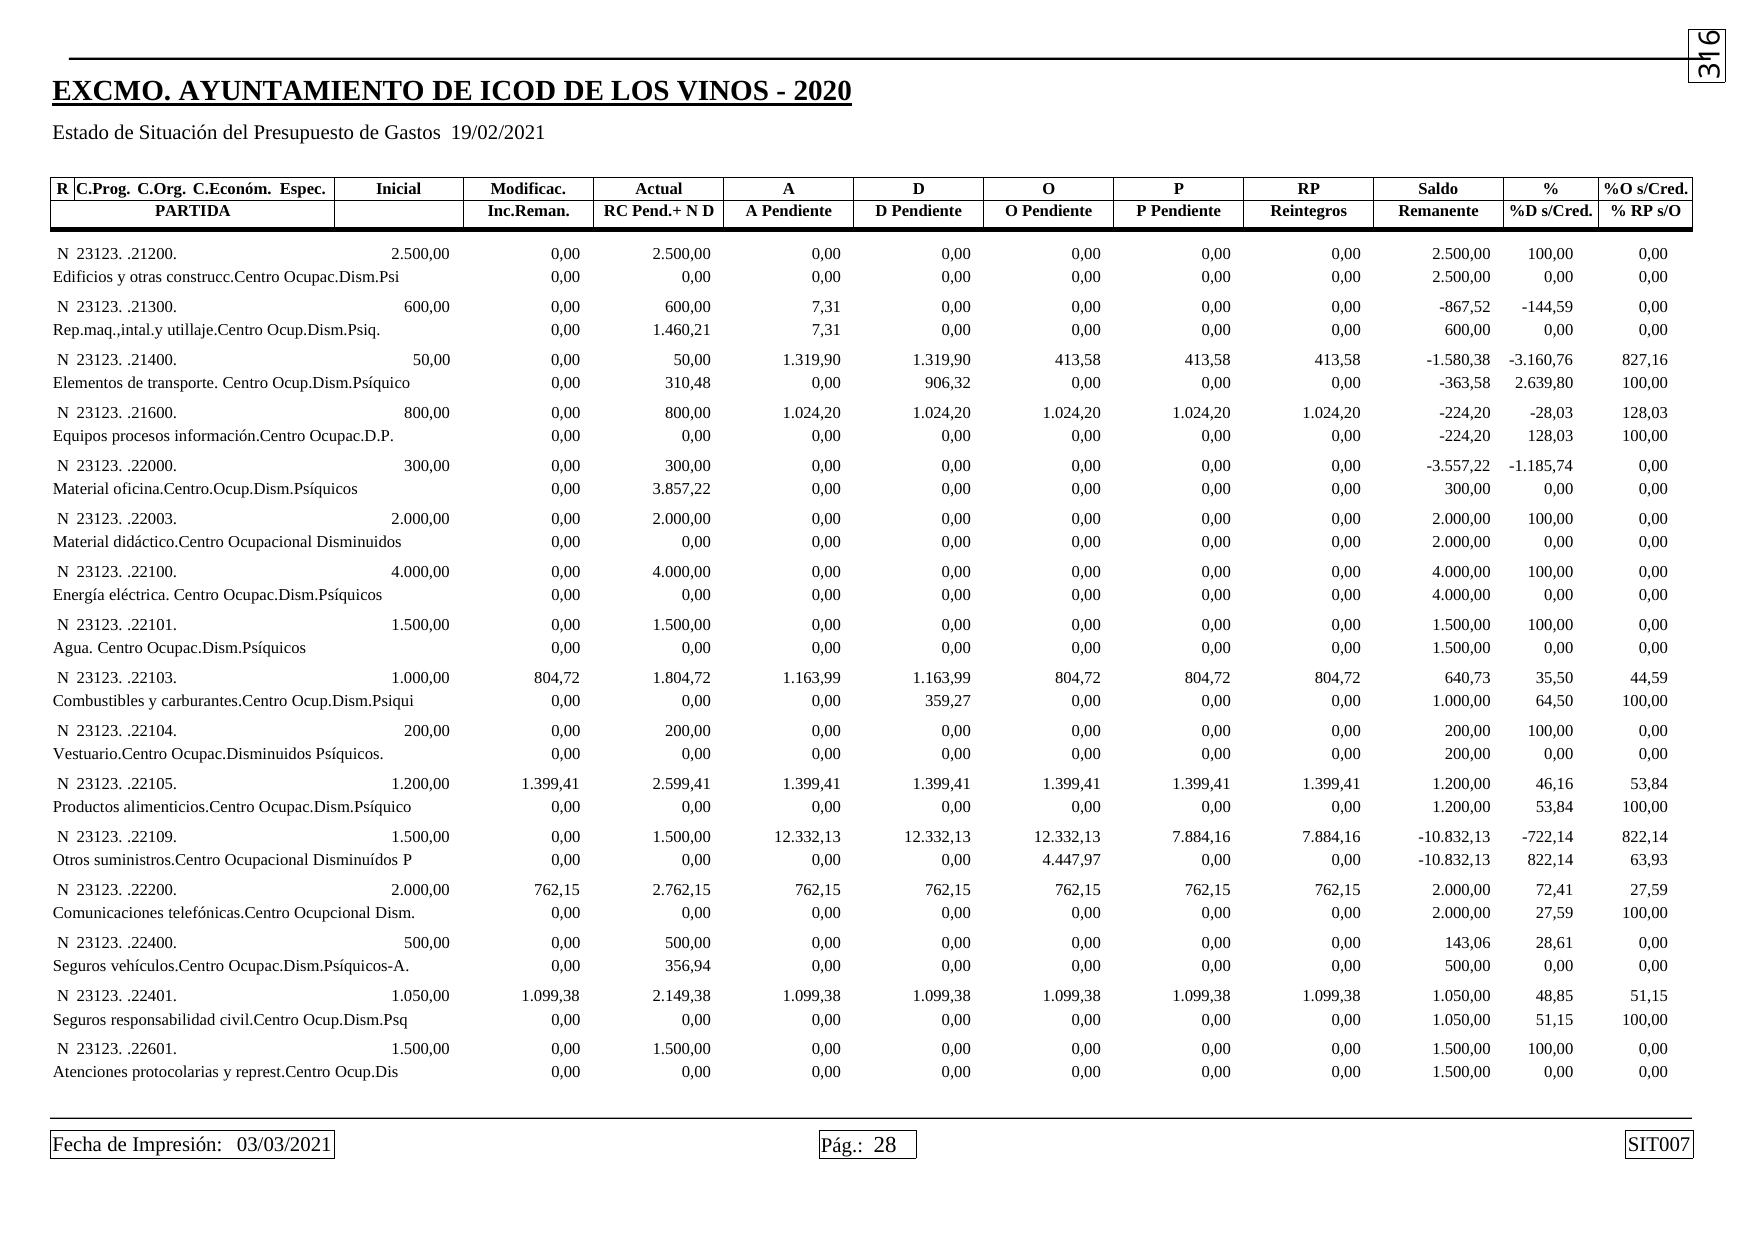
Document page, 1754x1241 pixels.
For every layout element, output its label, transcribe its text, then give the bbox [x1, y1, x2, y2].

table_cell Agua. Centro Ocupac.Dism.Psíquicos [48, 636, 486, 663]
table_cell 0,00 [1136, 504, 1266, 530]
table_cell 0,00 [486, 796, 616, 822]
table_header 100,00 [1499, 239, 1597, 265]
table_cell 804,72 [1001, 663, 1136, 689]
table_cell 0,00 [1136, 849, 1266, 875]
table_cell 0,00 [486, 530, 616, 557]
table_cell % RP s/O [1599, 201, 1692, 227]
table_cell 0,00 [741, 1008, 871, 1034]
table_cell 0,00 [546, 345, 616, 371]
table_cell 0,00 [1266, 928, 1388, 954]
table_cell 0,00 [1001, 584, 1136, 610]
table_cell 1.399,41 [1266, 769, 1388, 796]
table_cell 0,00 [871, 1008, 1001, 1034]
table_cell 762,15 [741, 875, 871, 902]
table_cell 0,00 [486, 584, 616, 610]
table_cell 0,00 [486, 849, 616, 875]
table_cell 1.399,41 [1136, 769, 1266, 796]
table_cell 0,00 [1597, 451, 1673, 477]
table_cell 1.500,00 [1389, 1034, 1499, 1061]
table_cell 0,00 [741, 796, 871, 822]
table_cell -1.580,38 [1389, 345, 1499, 371]
table_cell 0,00 [871, 292, 1001, 318]
table_cell 359,27 [871, 690, 1001, 716]
table_cell 0,00 [1136, 1061, 1266, 1087]
table_cell 0,00 [1001, 902, 1136, 928]
table_cell 300,00 [616, 451, 741, 477]
table_cell 310,48 [616, 371, 741, 398]
table_cell N 23123. .22104. 200,00 [48, 716, 486, 742]
table_cell 0,00 [1597, 636, 1673, 663]
text 316 [1689, 31, 1724, 82]
table_cell -144,59 [1499, 292, 1597, 318]
table_header N 23123. .21200. 2.500,00 [48, 239, 546, 265]
table_cell 0,00 [486, 557, 616, 583]
table_cell N 23123. .22000. 300,00 [48, 451, 486, 477]
table_cell 7.884,16 [1136, 822, 1266, 848]
table_cell 51,15 [1499, 1008, 1597, 1034]
table_cell 1.163,99 [741, 663, 871, 689]
table_cell 100,00 [1499, 557, 1597, 583]
table_cell 0,00 [1136, 636, 1266, 663]
table_cell P Pendiente [1114, 201, 1243, 227]
table_cell 2.000,00 [1389, 902, 1499, 928]
table_cell 0,00 [1597, 743, 1673, 769]
table_cell 0,00 [1499, 265, 1597, 292]
table_cell Rep.maq.,intal.y utillaje.Centro Ocup.Dism.Psiq. [48, 318, 546, 345]
table_cell 0,00 [616, 849, 741, 875]
table_cell -224,20 [1389, 398, 1499, 424]
table_cell 12.332,13 [1001, 822, 1136, 848]
table_cell Elementos de transporte. Centro Ocup.Dism.Psíquico 0,00 [48, 371, 616, 398]
table_cell 0,00 [1001, 424, 1136, 451]
table_cell 0,00 [616, 1061, 741, 1087]
table_cell 1.804,72 [616, 663, 741, 689]
table_cell 0,00 [1136, 530, 1266, 557]
table_cell 0,00 [616, 902, 741, 928]
table_header 2.500,00 [616, 239, 741, 265]
table_cell 0,00 [741, 451, 871, 477]
table_cell 0,00 [1136, 451, 1266, 477]
table_cell N 23123. .22105. 1.200,00 [48, 769, 486, 796]
table_header 0,00 [1597, 239, 1673, 265]
table_cell 1.500,00 [616, 1034, 741, 1061]
table_cell 0,00 [871, 1061, 1001, 1087]
table_cell 0,00 [1136, 955, 1266, 981]
table_cell 4.000,00 [1389, 557, 1499, 583]
table_cell 413,58 [1136, 345, 1266, 371]
table_cell 100,00 [1499, 716, 1597, 742]
table_cell 0,00 [486, 743, 616, 769]
table_cell 0,00 [1136, 478, 1266, 504]
table_cell 0,00 [486, 955, 616, 981]
table_cell 0,00 [616, 690, 741, 716]
table_cell 0,00 [1499, 584, 1597, 610]
table_cell 0,00 [1266, 1008, 1388, 1034]
table_cell 53,84 [1597, 769, 1673, 796]
table_cell 1.460,21 [616, 318, 741, 345]
table_cell 0,00 [486, 928, 616, 954]
table_cell N 23123. .22103. 1.000,00 [48, 663, 486, 689]
table_cell 0,00 [1266, 955, 1388, 981]
table_cell D Pendiente [854, 201, 983, 227]
table_cell 0,00 [871, 557, 1001, 583]
table_cell 0,00 [486, 451, 616, 477]
table_cell 0,00 [871, 928, 1001, 954]
table_cell 0,00 [1001, 743, 1136, 769]
table_cell 100,00 [1597, 902, 1673, 928]
table_cell 27,59 [1597, 875, 1673, 902]
table_cell 1.050,00 [1389, 981, 1499, 1008]
table_cell 0,00 [871, 849, 1001, 875]
table_cell 0,00 [741, 1034, 871, 1061]
table_cell 2.639,80 [1499, 371, 1597, 398]
table_cell 762,15 [486, 875, 616, 902]
table_cell 0,00 [1499, 530, 1597, 557]
table_cell 0,00 [871, 530, 1001, 557]
table_cell Otros suministros.Centro Ocupacional Disminuídos P [48, 849, 486, 875]
table_cell 0,00 [1001, 716, 1136, 742]
table_cell 0,00 [1001, 796, 1136, 822]
table_cell 100,00 [1499, 610, 1597, 636]
table_cell 0,00 [1597, 504, 1673, 530]
table_header Modificac. [464, 178, 593, 200]
table_cell [335, 201, 463, 227]
table_cell 0,00 [1001, 318, 1136, 345]
table_cell 0,00 [1499, 743, 1597, 769]
table_cell 0,00 [1136, 1008, 1266, 1034]
table_cell 0,00 [1266, 318, 1388, 345]
table_cell 0,00 [486, 902, 616, 928]
table_cell 0,00 [871, 478, 1001, 504]
table_cell 0,00 [871, 610, 1001, 636]
table_cell 1.500,00 [1389, 636, 1499, 663]
table_cell 1.099,38 [1001, 981, 1136, 1008]
table_cell 0,00 [546, 265, 616, 292]
table_cell 0,00 [871, 902, 1001, 928]
table_cell 72,41 [1499, 875, 1597, 902]
table_cell N 23123. .22601. 1.500,00 [48, 1034, 486, 1061]
table_cell 0,00 [1266, 424, 1388, 451]
table_cell Reintegros [1244, 201, 1373, 227]
table_cell 2.000,00 [1389, 875, 1499, 902]
table_cell RC Pend.+ N D [594, 201, 723, 227]
table_cell 0,00 [616, 1008, 741, 1034]
table_cell 0,00 [486, 822, 616, 848]
table_cell 0,00 [1597, 584, 1673, 610]
table_cell 0,00 [1136, 557, 1266, 583]
table_cell Material didáctico.Centro Ocupacional Disminuidos [48, 530, 486, 557]
table_cell 4.000,00 [1389, 584, 1499, 610]
table_cell 356,94 [616, 955, 741, 981]
table_cell 0,00 [1136, 690, 1266, 716]
table_header Inicial [335, 178, 463, 200]
table_cell 2.000,00 [1389, 504, 1499, 530]
table_cell 7.884,16 [1266, 822, 1388, 848]
table_cell 0,00 [1136, 318, 1266, 345]
table_cell 28,61 [1499, 928, 1597, 954]
table_cell 804,72 [1266, 663, 1388, 689]
subtitle EXCMO. AYUNTAMIENTO DE ICOD DE LOS VINOS - 2020 [52, 73, 1704, 107]
table_cell 0,00 [741, 849, 871, 875]
table_cell A Pendiente [724, 201, 853, 227]
table_cell 0,00 [1136, 610, 1266, 636]
table_cell 822,14 [1597, 822, 1673, 848]
table_cell 0,00 [871, 424, 1001, 451]
table_cell 0,00 [1597, 530, 1673, 557]
table_cell Atenciones protocolarias y represt.Centro Ocup.Dis [48, 1061, 486, 1087]
table_cell 0,00 [1597, 716, 1673, 742]
table_cell 1.163,99 [871, 663, 1001, 689]
table_cell 0,00 [1001, 1034, 1136, 1061]
table_cell N 23123. .22401. 1.050,00 [48, 981, 486, 1008]
table_header Saldo [1374, 178, 1503, 200]
table_cell 0,00 [871, 318, 1001, 345]
table_header 0,00 [1136, 239, 1266, 265]
table_cell 0,00 [1266, 849, 1388, 875]
table_cell 1.024,20 [1001, 398, 1136, 424]
table_cell -3.160,76 [1499, 345, 1597, 371]
table_cell 0,00 [741, 902, 871, 928]
table_cell 0,00 [616, 530, 741, 557]
table_cell 0,00 [1001, 265, 1136, 292]
table_header 2.500,00 [1389, 239, 1499, 265]
table_cell 0,00 [1499, 1061, 1597, 1087]
table_cell Vestuario.Centro Ocupac.Disminuidos Psíquicos. [48, 743, 486, 769]
table_cell 0,00 [741, 690, 871, 716]
table_cell 46,16 [1499, 769, 1597, 796]
table_cell 100,00 [1597, 424, 1673, 451]
table_header 0,00 [1266, 239, 1388, 265]
table_cell 0,00 [486, 1061, 616, 1087]
table_cell 200,00 [1389, 743, 1499, 769]
table_cell 0,00 [486, 690, 616, 716]
table_cell 63,93 [1597, 849, 1673, 875]
table_cell 1.319,90 [871, 345, 1001, 371]
table_cell 3.857,22 [616, 478, 741, 504]
table_cell 0,00 [1266, 371, 1388, 398]
table_cell 0,00 [1001, 610, 1136, 636]
table_cell 1.500,00 [616, 610, 741, 636]
table_cell 0,00 [1266, 584, 1388, 610]
text Estado de Situación del Presupuesto de Gastos 19/02/2021 [52, 120, 1704, 144]
table_cell 51,15 [1597, 981, 1673, 1008]
table_cell N 23123. .22003. 2.000,00 [48, 504, 486, 530]
table_cell 0,00 [741, 955, 871, 981]
table_cell 64,50 [1499, 690, 1597, 716]
table_cell -10.832,13 [1389, 849, 1499, 875]
table_cell 2.149,38 [616, 981, 741, 1008]
table_cell 0,00 [1001, 292, 1136, 318]
table_cell 128,03 [1499, 424, 1597, 451]
table_cell -10.832,13 [1389, 822, 1499, 848]
table_header C.Prog. C.Org. C.Económ. Espec. [75, 178, 334, 200]
table_cell 0,00 [1499, 636, 1597, 663]
table_cell 1.099,38 [1266, 981, 1388, 1008]
table_cell 500,00 [1389, 955, 1499, 981]
table_cell 0,00 [486, 398, 616, 424]
table_cell 0,00 [486, 610, 616, 636]
table_cell 0,00 [1266, 1061, 1388, 1087]
table_cell 48,85 [1499, 981, 1597, 1008]
table_cell 600,00 [616, 292, 741, 318]
table_cell 0,00 [871, 796, 1001, 822]
table_cell 0,00 [1001, 451, 1136, 477]
table_cell 0,00 [871, 743, 1001, 769]
table_cell 906,32 [871, 371, 1001, 398]
table_cell 0,00 [741, 584, 871, 610]
table_cell 0,00 [871, 584, 1001, 610]
table_cell 1.500,00 [1389, 1061, 1499, 1087]
table_cell 0,00 [871, 636, 1001, 663]
table_cell 0,00 [1266, 902, 1388, 928]
table_cell Comunicaciones telefónicas.Centro Ocupcional Dism. [48, 902, 486, 928]
table_cell 0,00 [1597, 265, 1673, 292]
table_cell 0,00 [1136, 584, 1266, 610]
table_cell 0,00 [1136, 265, 1266, 292]
table_header 0,00 [546, 239, 616, 265]
table_cell -1.185,74 [1499, 451, 1597, 477]
table_cell 0,00 [871, 955, 1001, 981]
table_cell PARTIDA [51, 201, 334, 227]
table_cell 804,72 [486, 663, 616, 689]
table_cell 0,00 [1001, 928, 1136, 954]
table_cell 0,00 [486, 478, 616, 504]
table_cell 1.099,38 [1136, 981, 1266, 1008]
table_cell 640,73 [1389, 663, 1499, 689]
table_cell 762,15 [1001, 875, 1136, 902]
table_header A [724, 178, 853, 200]
table_cell N 23123. .22101. 1.500,00 [48, 610, 486, 636]
table_cell 0,00 [1001, 478, 1136, 504]
table_cell 0,00 [1136, 292, 1266, 318]
table_cell 0,00 [486, 1034, 616, 1061]
table_cell 0,00 [1001, 1061, 1136, 1087]
table_cell N 23123. .22100. 4.000,00 [48, 557, 486, 583]
table_cell 0,00 [1001, 636, 1136, 663]
table_cell 2.000,00 [616, 504, 741, 530]
table_header 0,00 [871, 239, 1001, 265]
table_cell Material oficina.Centro.Ocup.Dism.Psíquicos [48, 478, 486, 504]
table_cell 44,59 [1597, 663, 1673, 689]
table_cell 1.399,41 [1001, 769, 1136, 796]
table_cell 0,00 [1136, 902, 1266, 928]
table_cell 1.399,41 [741, 769, 871, 796]
table_cell 53,84 [1499, 796, 1597, 822]
table_cell 0,00 [1001, 1008, 1136, 1034]
table_header Actual [594, 178, 723, 200]
table_cell Seguros vehículos.Centro Ocupac.Dism.Psíquicos-A. [48, 955, 486, 981]
table_cell N 23123. .21600. 800,00 [48, 398, 486, 424]
table_cell 1.200,00 [1389, 796, 1499, 822]
table_cell -363,58 [1389, 371, 1499, 398]
table_cell Seguros responsabilidad civil.Centro Ocup.Dism.Psq [48, 1008, 486, 1034]
table_cell 0,00 [1597, 292, 1673, 318]
table_cell 2.000,00 [1389, 530, 1499, 557]
table_cell 0,00 [1136, 1034, 1266, 1061]
table_cell Energía eléctrica. Centro Ocupac.Dism.Psíquicos [48, 584, 486, 610]
table_cell 413,58 [1001, 345, 1136, 371]
table_cell 0,00 [1001, 955, 1136, 981]
table_cell 0,00 [741, 1061, 871, 1087]
table_cell 500,00 [616, 928, 741, 954]
table_cell 0,00 [1499, 318, 1597, 345]
table_cell 0,00 [871, 451, 1001, 477]
table_header 0,00 [741, 239, 871, 265]
table_cell 0,00 [1266, 1034, 1388, 1061]
table_cell 0,00 [741, 610, 871, 636]
table_cell 27,59 [1499, 902, 1597, 928]
table_cell 1.024,20 [871, 398, 1001, 424]
table_cell 0,00 [1597, 928, 1673, 954]
table_cell 0,00 [1136, 743, 1266, 769]
table_cell 0,00 [741, 371, 871, 398]
table_cell 4.000,00 [616, 557, 741, 583]
table_cell 200,00 [1389, 716, 1499, 742]
table_cell 12.332,13 [871, 822, 1001, 848]
table_cell 1.024,20 [1266, 398, 1388, 424]
table_cell 0,00 [1001, 690, 1136, 716]
table_cell 0,00 [1136, 371, 1266, 398]
table_cell 100,00 [1597, 796, 1673, 822]
table_cell 0,00 [616, 584, 741, 610]
table_cell 0,00 [1001, 371, 1136, 398]
table_cell 0,00 [741, 557, 871, 583]
table_cell 0,00 [1499, 955, 1597, 981]
table_cell -3.557,22 [1389, 451, 1499, 477]
table_header RP [1244, 178, 1373, 200]
table_cell 100,00 [1499, 504, 1597, 530]
table_cell 0,00 [486, 716, 616, 742]
table_header % [1504, 178, 1598, 200]
table_cell 0,00 [546, 292, 616, 318]
table_cell Edificios y otras construcc.Centro Ocupac.Dism.Psi [48, 265, 546, 292]
table_cell 0,00 [871, 265, 1001, 292]
table_cell -28,03 [1499, 398, 1597, 424]
table_cell N 23123. .22400. 500,00 [48, 928, 486, 954]
table_cell 762,15 [1136, 875, 1266, 902]
table_cell 0,00 [741, 928, 871, 954]
table_cell 0,00 [1266, 504, 1388, 530]
table_cell 0,00 [1597, 955, 1673, 981]
table_cell Inc.Reman. [464, 201, 593, 227]
table_cell 1.000,00 [1389, 690, 1499, 716]
table_cell N 23123. .22200. 2.000,00 [48, 875, 486, 902]
table_cell 0,00 [1266, 292, 1388, 318]
table_cell 7,31 [741, 318, 871, 345]
table_cell 1.024,20 [741, 398, 871, 424]
table_cell 0,00 [741, 743, 871, 769]
table_cell 0,00 [1136, 796, 1266, 822]
table_cell 1.500,00 [616, 822, 741, 848]
table_cell 1.050,00 [1389, 1008, 1499, 1034]
table_cell -224,20 [1389, 424, 1499, 451]
table_cell 800,00 [616, 398, 741, 424]
table_cell 0,00 [871, 504, 1001, 530]
table_cell %D s/Cred. [1504, 201, 1598, 227]
table_cell 0,00 [1597, 610, 1673, 636]
table_cell 4.447,97 [1001, 849, 1136, 875]
table_cell 50,00 [616, 345, 741, 371]
table_cell 0,00 [486, 636, 616, 663]
table_cell 0,00 [741, 424, 871, 451]
table_cell 0,00 [1266, 557, 1388, 583]
table_cell 1.399,41 [486, 769, 616, 796]
table_cell 1.024,20 [1136, 398, 1266, 424]
table_cell 0,00 [1499, 478, 1597, 504]
table_cell 0,00 [1266, 690, 1388, 716]
table_cell 0,00 [1266, 451, 1388, 477]
table_cell 1.200,00 [1389, 769, 1499, 796]
table_cell 0,00 [741, 530, 871, 557]
table_cell 1.099,38 [741, 981, 871, 1008]
table_cell 0,00 [1136, 716, 1266, 742]
table_cell 35,50 [1499, 663, 1597, 689]
table_cell 762,15 [871, 875, 1001, 902]
table_cell -722,14 [1499, 822, 1597, 848]
table_cell 0,00 [616, 424, 741, 451]
table_cell 0,00 [1266, 610, 1388, 636]
table_cell 1.099,38 [486, 981, 616, 1008]
table_cell 2.599,41 [616, 769, 741, 796]
table_header D [854, 178, 983, 200]
table_cell 2.500,00 [1389, 265, 1499, 292]
table_cell 12.332,13 [741, 822, 871, 848]
table_cell 0,00 [741, 478, 871, 504]
table_cell 100,00 [1597, 371, 1673, 398]
table_cell 0,00 [1001, 530, 1136, 557]
table_cell -867,52 [1389, 292, 1499, 318]
table_cell 0,00 [1266, 478, 1388, 504]
table_cell 0,00 [616, 265, 741, 292]
table_cell 1.099,38 [871, 981, 1001, 1008]
table_cell Productos alimenticios.Centro Ocupac.Dism.Psíquico [48, 796, 486, 822]
table_cell 0,00 [1266, 636, 1388, 663]
table_cell 0,00 [1266, 530, 1388, 557]
table_cell 0,00 [871, 716, 1001, 742]
table_header 0,00 [1001, 239, 1136, 265]
table_cell 0,00 [1597, 557, 1673, 583]
table_cell Combustibles y carburantes.Centro Ocup.Dism.Psiqui [48, 690, 486, 716]
table_cell 0,00 [1136, 424, 1266, 451]
table_cell 100,00 [1597, 690, 1673, 716]
table_header P [1114, 178, 1243, 200]
table_cell 300,00 [1389, 478, 1499, 504]
table_cell 0,00 [1136, 928, 1266, 954]
table_cell 0,00 [486, 1008, 616, 1034]
table_cell 1.500,00 [1389, 610, 1499, 636]
table_cell 1.319,90 [741, 345, 871, 371]
table_cell N 23123. .21300. 600,00 [48, 292, 546, 318]
table_cell 0,00 [1597, 1061, 1673, 1087]
table_cell 0,00 [546, 318, 616, 345]
table_cell 0,00 [1597, 1034, 1673, 1061]
table_cell 7,31 [741, 292, 871, 318]
table_header R [51, 178, 74, 200]
table_cell 822,14 [1499, 849, 1597, 875]
table_header %O s/Cred. [1599, 178, 1692, 200]
table_cell 0,00 [741, 504, 871, 530]
table_cell 0,00 [486, 424, 616, 451]
table_cell 0,00 [616, 636, 741, 663]
table_cell 0,00 [741, 716, 871, 742]
table_cell 600,00 [1389, 318, 1499, 345]
table_cell Remanente [1374, 201, 1503, 227]
table_cell 0,00 [1597, 318, 1673, 345]
table_cell 128,03 [1597, 398, 1673, 424]
table_cell 0,00 [1597, 478, 1673, 504]
table_cell 0,00 [486, 504, 616, 530]
table_cell O Pendiente [984, 201, 1113, 227]
table_cell 413,58 [1266, 345, 1388, 371]
table_cell 804,72 [1136, 663, 1266, 689]
table_cell 0,00 [871, 1034, 1001, 1061]
table_cell 827,16 [1597, 345, 1673, 371]
table_cell 0,00 [741, 265, 871, 292]
table_cell 0,00 [616, 743, 741, 769]
table_cell 143,06 [1389, 928, 1499, 954]
table_cell N 23123. .21400. 50,00 [48, 345, 546, 371]
table_cell 1.399,41 [871, 769, 1001, 796]
table_cell Equipos procesos información.Centro Ocupac.D.P. [48, 424, 486, 451]
table_cell 762,15 [1266, 875, 1388, 902]
table_cell 0,00 [616, 796, 741, 822]
table_cell 100,00 [1597, 1008, 1673, 1034]
table_header O [984, 178, 1113, 200]
table_cell 0,00 [1001, 557, 1136, 583]
table_cell 0,00 [1266, 716, 1388, 742]
table_cell 0,00 [741, 636, 871, 663]
table_cell 0,00 [1266, 265, 1388, 292]
table_cell N 23123. .22109. 1.500,00 [48, 822, 486, 848]
table_cell 2.762,15 [616, 875, 741, 902]
table_cell 0,00 [1266, 743, 1388, 769]
table_cell 0,00 [1001, 504, 1136, 530]
table_cell 0,00 [1266, 796, 1388, 822]
table_cell 200,00 [616, 716, 741, 742]
table_cell 100,00 [1499, 1034, 1597, 1061]
